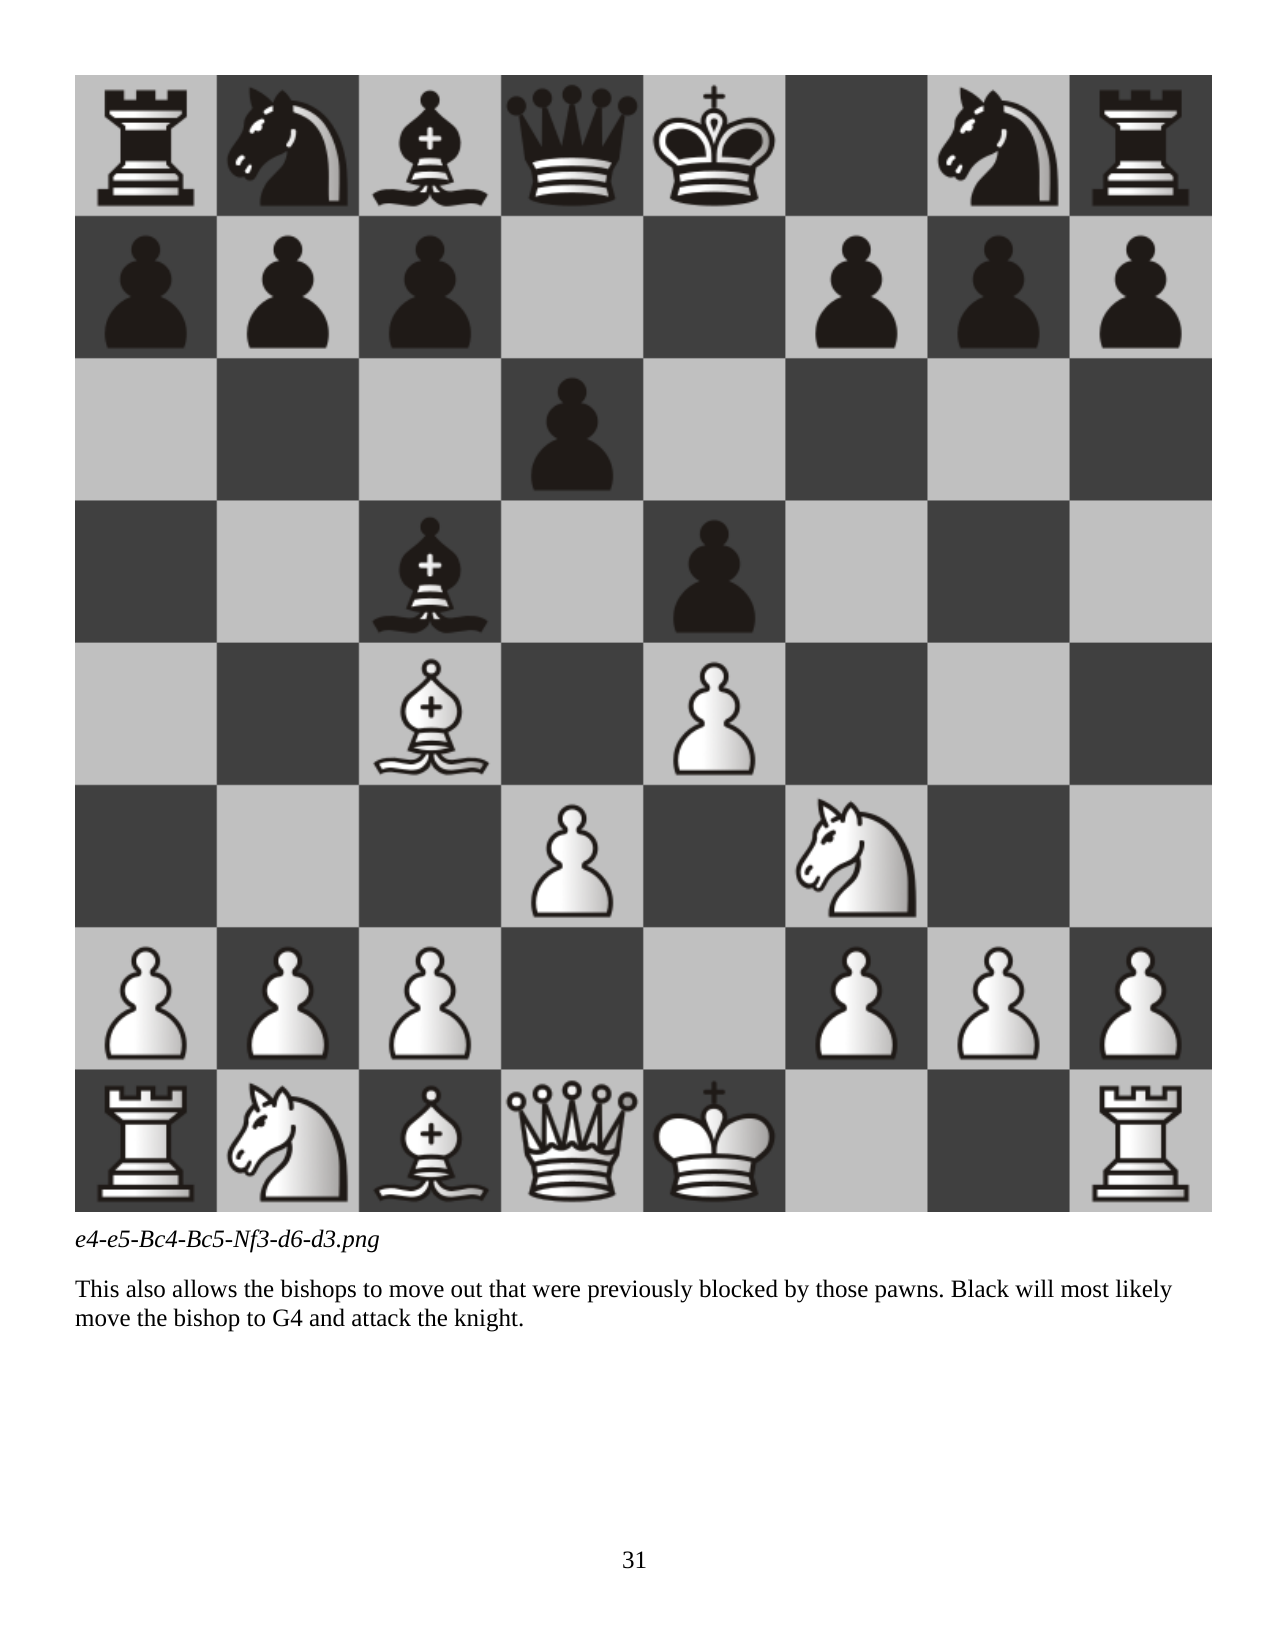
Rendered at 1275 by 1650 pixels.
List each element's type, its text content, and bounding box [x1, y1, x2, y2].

text This also allows the bishops to move out that were previously blocked by those pawns. Black will most likely move the bishop to G4 and attack the knight. [75, 1274, 1200, 1332]
text e4-e5-Bc4-Bc5-Nf3-d6-d3.png [75, 1224, 1200, 1253]
picture [75, 75, 1212, 1212]
